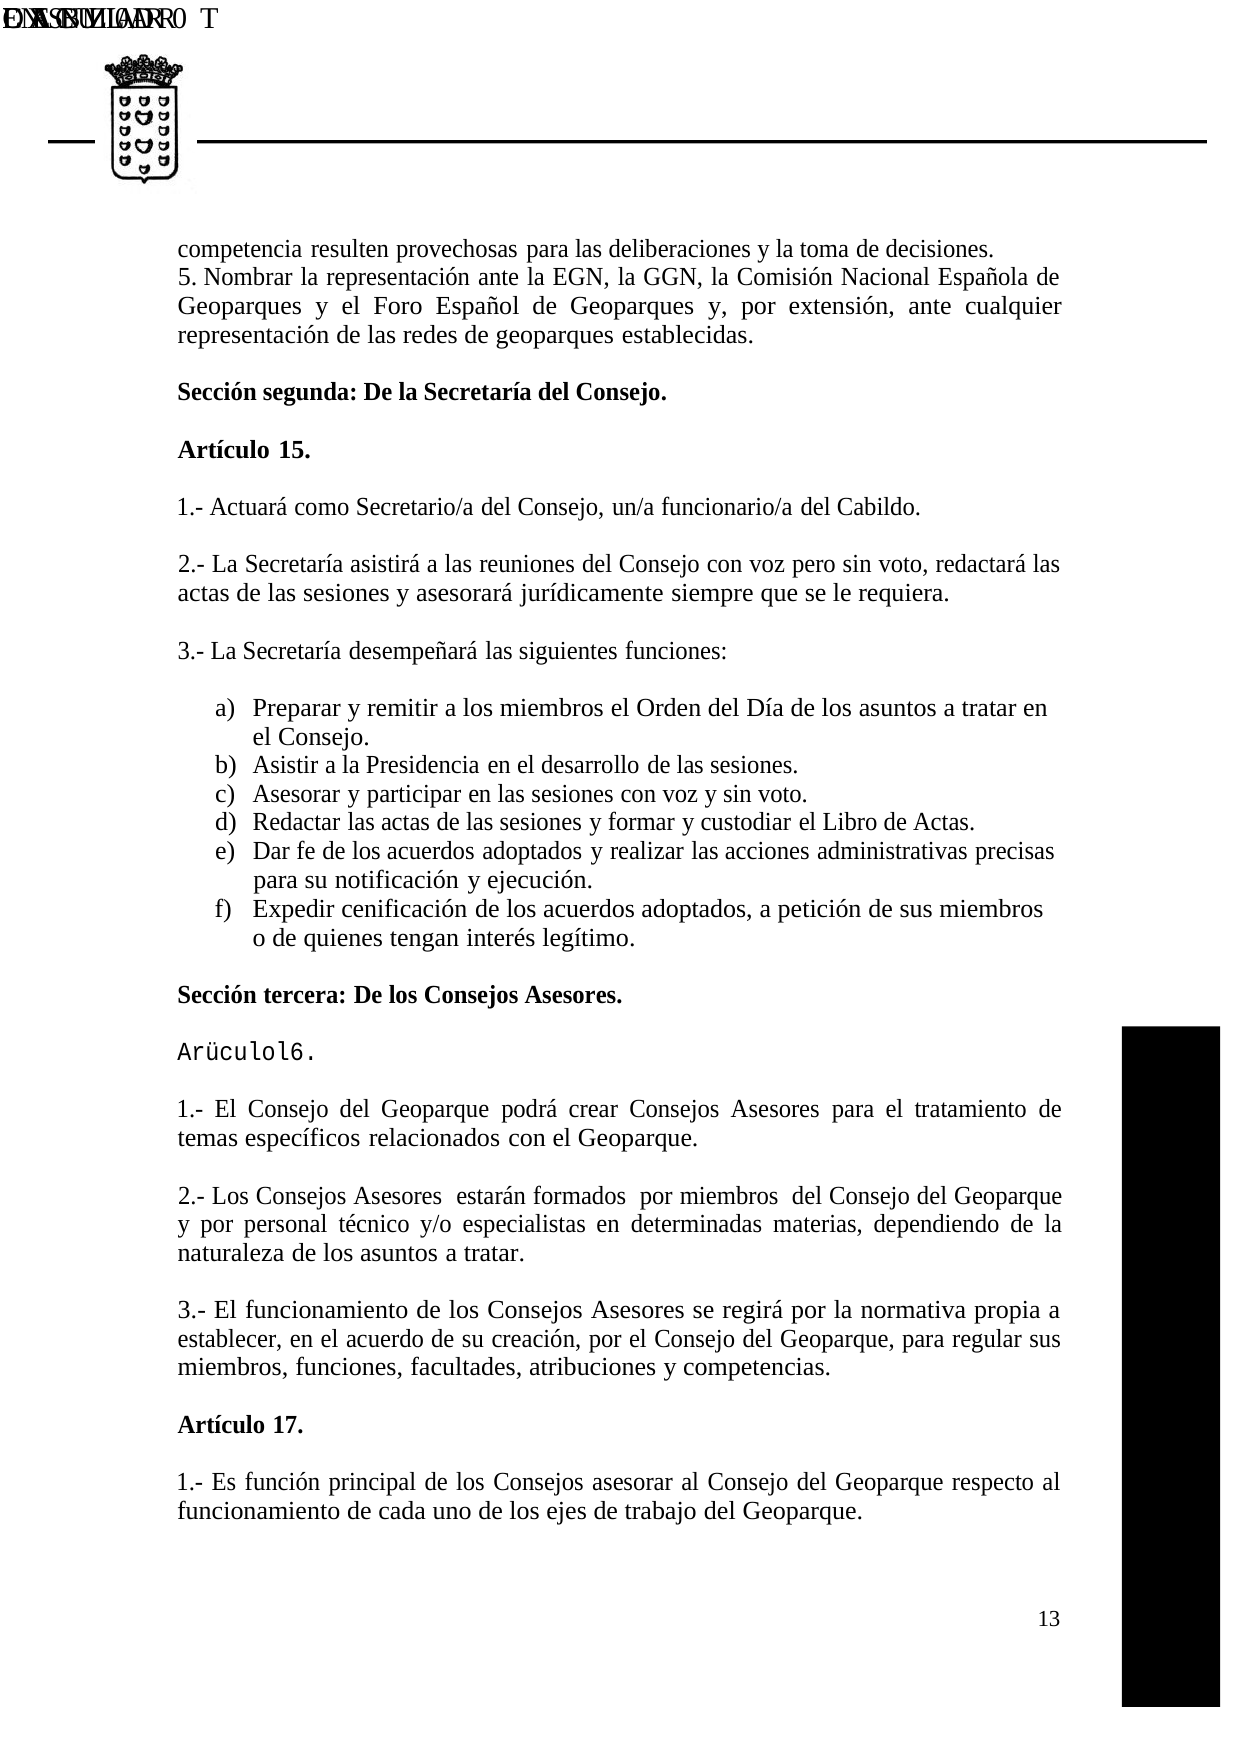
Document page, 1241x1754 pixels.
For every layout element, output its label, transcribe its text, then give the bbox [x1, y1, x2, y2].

text competencia resulten provechosas para las deliberaciones y la toma de decisiones. [177, 234, 1217, 263]
list Preparar y remitir a los miembros el Orden del Día de los asuntos a tratar en el Consejo. [215, 693, 1063, 751]
picture [95, 38, 197, 194]
text 1.- Es función principal de los Consejos asesorar al Consejo del Geoparque respecto al funcionamiento de cada uno de los ejes de trabajo del Geoparque. [176, 1468, 1062, 1525]
text 2.- La Secretaría asistirá a las reuniones del Consejo con voz pero sin voto, redactará las actas de las sesiones y asesorará jurídicamente siempre que se le requiera. [177, 549, 1062, 607]
text 3.- El funcionamiento de los Consejos Asesores se regirá por la normativa propia a establecer, en el acuerdo de su creación, por el Consejo del Geoparque, para regular sus miembros, funciones, facultades, atribuciones y competencias. [177, 1296, 1062, 1381]
list Dar fe de los acuerdos adoptados y realizar las acciones administrativas precisas para su notificación y ejecución. [215, 837, 1060, 894]
list Nombrar la representación ante la EGN, la GGN, la Comisión Nacional Española de Geoparques y el Foro Español de Geoparques y, por extensión, ante cualquier representación de las redes de geoparques establecidas. [177, 263, 1062, 349]
text 3.- La Secretaría desempeñará las siguientes funciones: [177, 635, 1217, 665]
list Asistir a la Presidencia en el desarrollo de las sesiones. [215, 751, 1217, 779]
subtitle Artículo 17. [177, 1409, 1121, 1439]
subtitle Sección segunda: De la Secretaría del Consejo. Artículo 15. [177, 376, 677, 464]
text 2.- Los Consejos Asesores estarán formados por miembros del Consejo del Geoparque y por personal técnico y/o especialistas en determinadas materias, dependiendo de la naturaleza de los asuntos a tratar. [177, 1182, 1063, 1267]
subtitle Sección tercera: De los Consejos Asesores. [177, 979, 1217, 1009]
text 1.- El Consejo del Geoparque podrá crear Consejos Asesores para el tratamiento de temas específicos relacionados con el Geoparque. [176, 1095, 1062, 1152]
list Asesorar y participar en las sesiones con voz y sin voto. [215, 779, 1217, 808]
list Expedir cenificación de los acuerdos adoptados, a petición de sus miembros o de quienes tengan interés legítimo. [214, 894, 1062, 952]
text Arüculol6. [177, 1039, 1121, 1069]
list Redactar las actas de las sesiones y formar y custodiar el Libro de Actas. [215, 808, 1217, 837]
text 1.- Actuará como Secretario/a del Consejo, un/a funcionario/a del Cabildo. [176, 491, 1217, 521]
